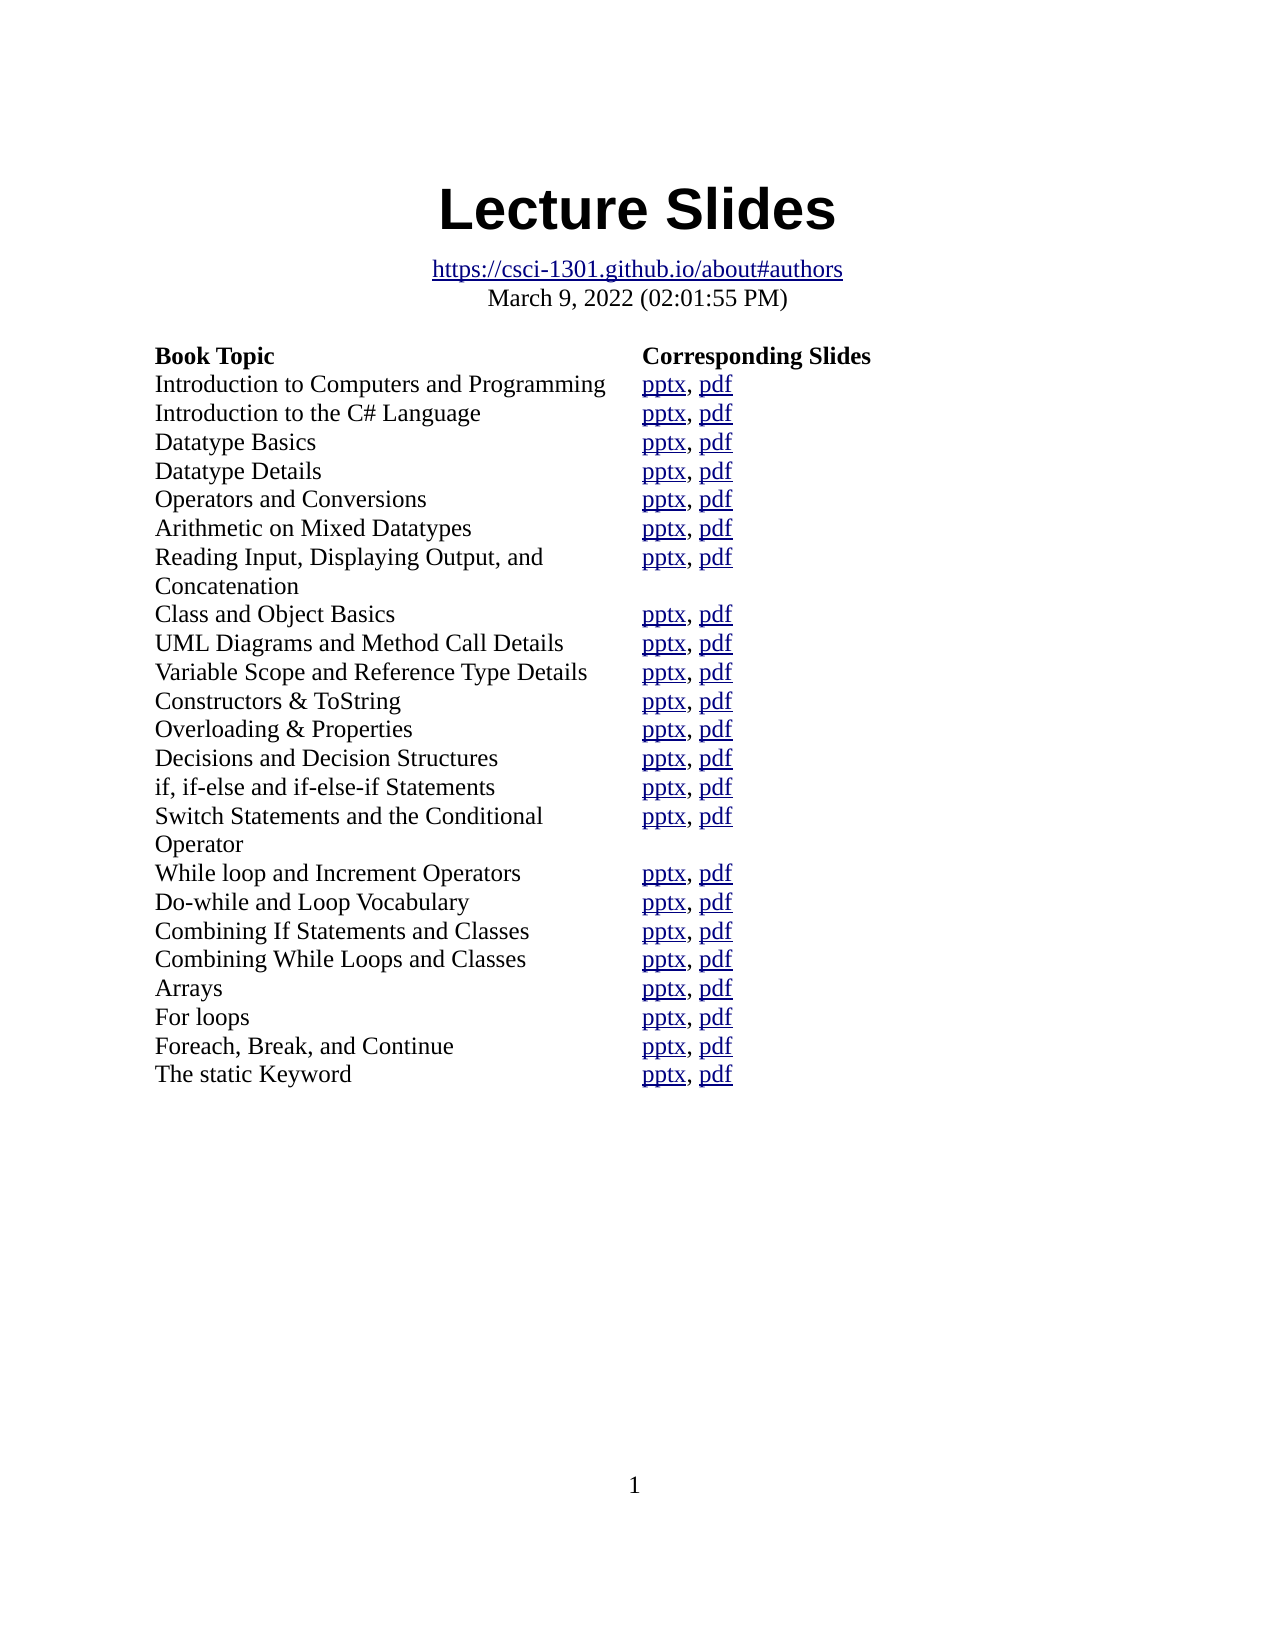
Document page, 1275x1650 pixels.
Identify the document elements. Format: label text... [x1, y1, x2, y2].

table_cell Reading Input, Displaying Output, and Concatenation [150, 542, 637, 599]
table_cell pptx, pdf [638, 513, 1125, 542]
table_cell Arithmetic on Mixed Datatypes [150, 513, 637, 542]
table_cell Introduction to Computers and Programming [150, 370, 637, 398]
table_cell pptx, pdf [638, 743, 1125, 772]
table_cell pptx, pdf [638, 628, 1125, 657]
table_cell Foreach, Break, and Continue [150, 1031, 637, 1059]
table_cell Combining While Loops and Classes [150, 945, 637, 973]
table_cell Constructors & ToString [150, 686, 637, 714]
table_cell UML Diagrams and Method Call Details [150, 628, 637, 657]
table_cell pptx, pdf [638, 887, 1125, 916]
table_cell pptx, pdf [638, 1031, 1125, 1059]
table_cell pptx, pdf [638, 370, 1125, 398]
table_cell Decisions and Decision Structures [150, 743, 637, 772]
table_cell For loops [150, 1002, 637, 1031]
table_cell pptx, pdf [638, 1060, 1125, 1088]
table_cell pptx, pdf [638, 1002, 1125, 1031]
table_cell Do-while and Loop Vocabulary [150, 887, 637, 916]
title Lecture Slides [150, 175, 1125, 242]
table_cell The static Keyword [150, 1060, 637, 1088]
table_header Corresponding Slides [638, 341, 1125, 369]
table_cell Introduction to the C# Language [150, 398, 637, 427]
table_cell pptx, pdf [638, 772, 1125, 801]
table_cell Combining If Statements and Classes [150, 916, 637, 944]
table_cell pptx, pdf [638, 916, 1125, 944]
table_cell Switch Statements and the Conditional Operator [150, 801, 637, 858]
table_cell pptx, pdf [638, 485, 1125, 513]
table_cell pptx, pdf [638, 801, 1125, 858]
table_cell Datatype Basics [150, 427, 637, 456]
table_cell Operators and Conversions [150, 485, 637, 513]
table_cell pptx, pdf [638, 600, 1125, 628]
table_header Book Topic [150, 341, 637, 369]
table_cell pptx, pdf [638, 686, 1125, 714]
table_cell pptx, pdf [638, 398, 1125, 427]
text https://csci-1301.github.io/about#authors [150, 254, 1125, 283]
table_cell pptx, pdf [638, 945, 1125, 973]
table_cell pptx, pdf [638, 715, 1125, 743]
table_cell Overloading & Properties [150, 715, 637, 743]
table_cell pptx, pdf [638, 542, 1125, 599]
table_cell pptx, pdf [638, 973, 1125, 1002]
table_cell Variable Scope and Reference Type Details [150, 657, 637, 686]
table_cell While loop and Increment Operators [150, 858, 637, 887]
text March 9, 2022 (02:01:55 PM) [150, 283, 1125, 312]
table_cell pptx, pdf [638, 456, 1125, 484]
table_cell Datatype Details [150, 456, 637, 484]
table_cell Class and Object Basics [150, 600, 637, 628]
table_cell if, if-else and if-else-if Statements [150, 772, 637, 801]
table_cell pptx, pdf [638, 427, 1125, 456]
table_cell pptx, pdf [638, 858, 1125, 887]
table_cell pptx, pdf [638, 657, 1125, 686]
table_cell Arrays [150, 973, 637, 1002]
